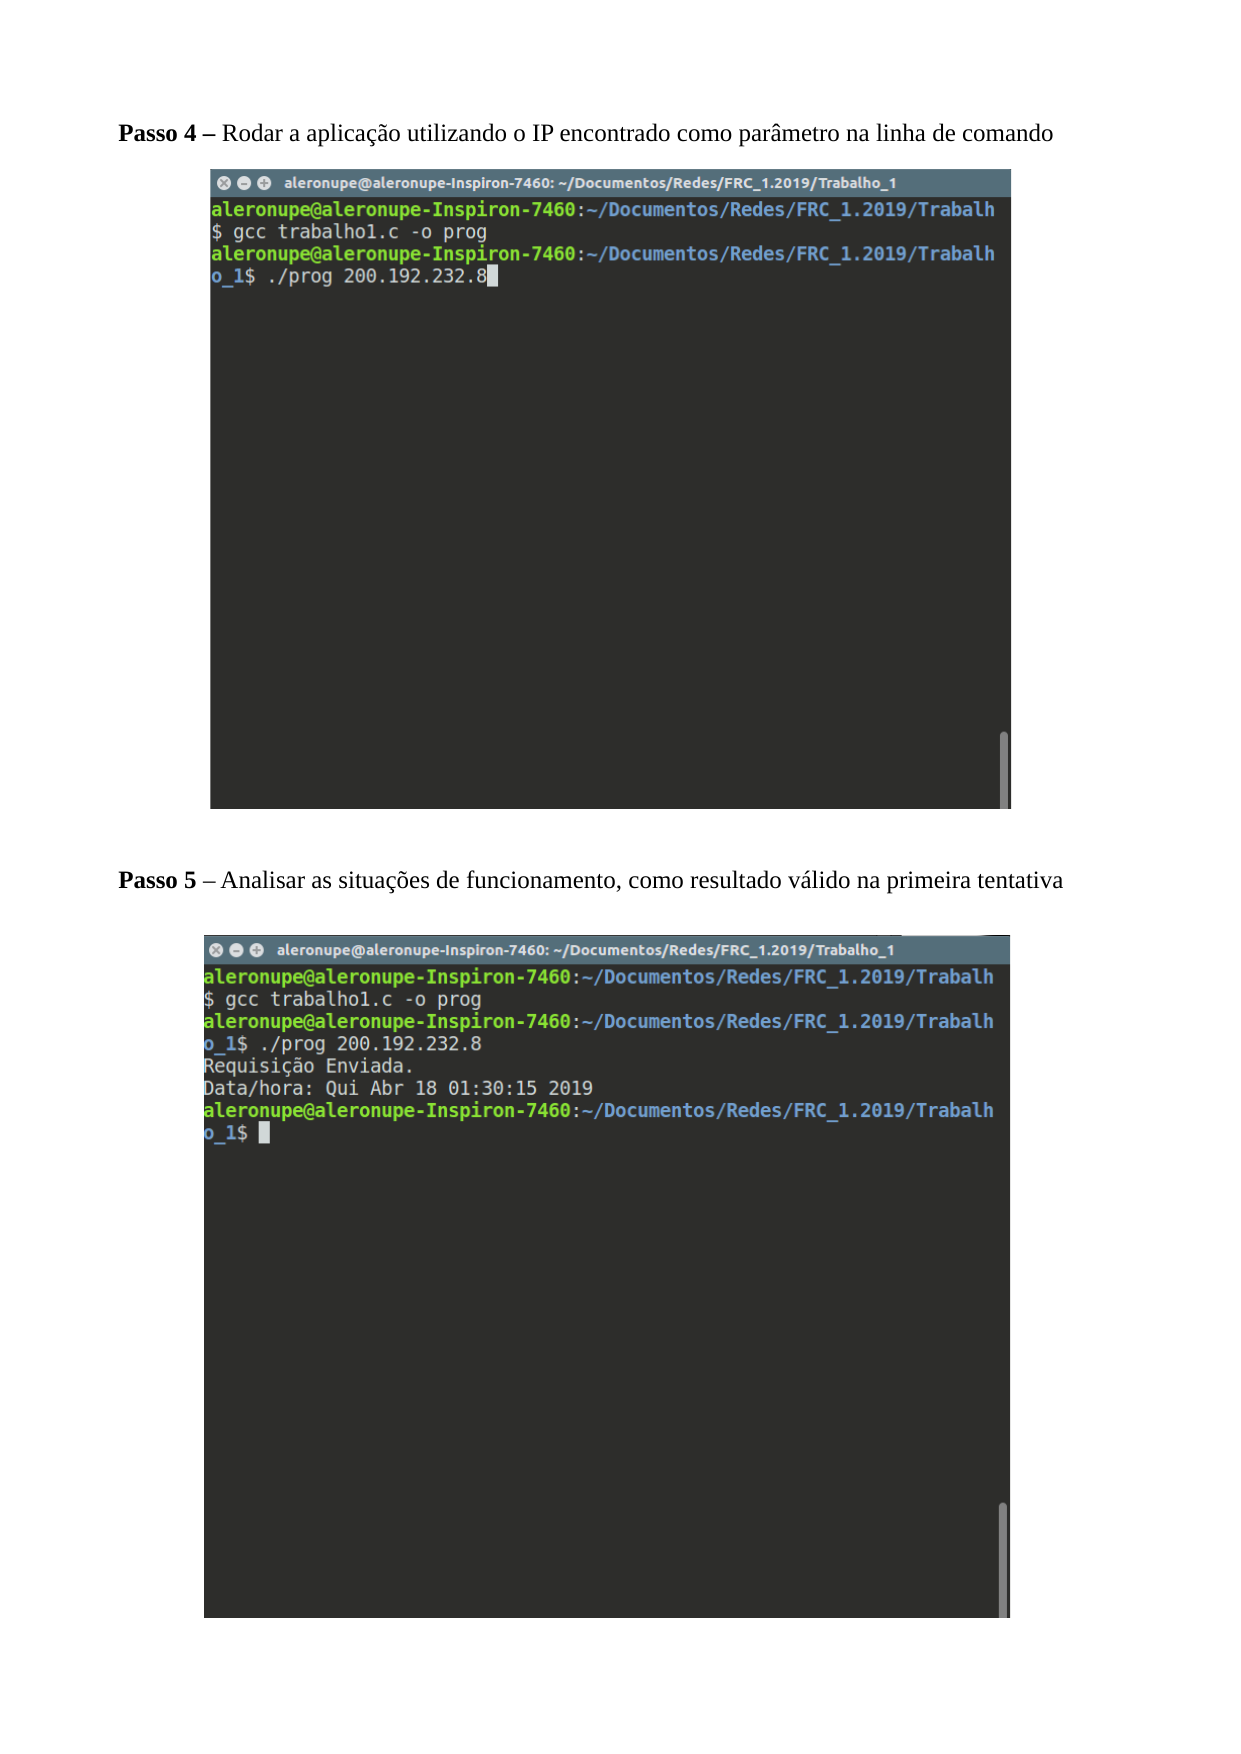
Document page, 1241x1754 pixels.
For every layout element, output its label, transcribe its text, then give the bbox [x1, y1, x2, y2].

picture [204, 935, 1011, 1618]
text Passo 5 – Analisar as situações de funcionamento, como resultado válido na primeira tentativa [118, 866, 1122, 894]
picture [210, 169, 1012, 809]
text Passo 4 – Rodar a aplicação utilizando o IP encontrado como parâmetro na linha de comando [118, 118, 1122, 147]
